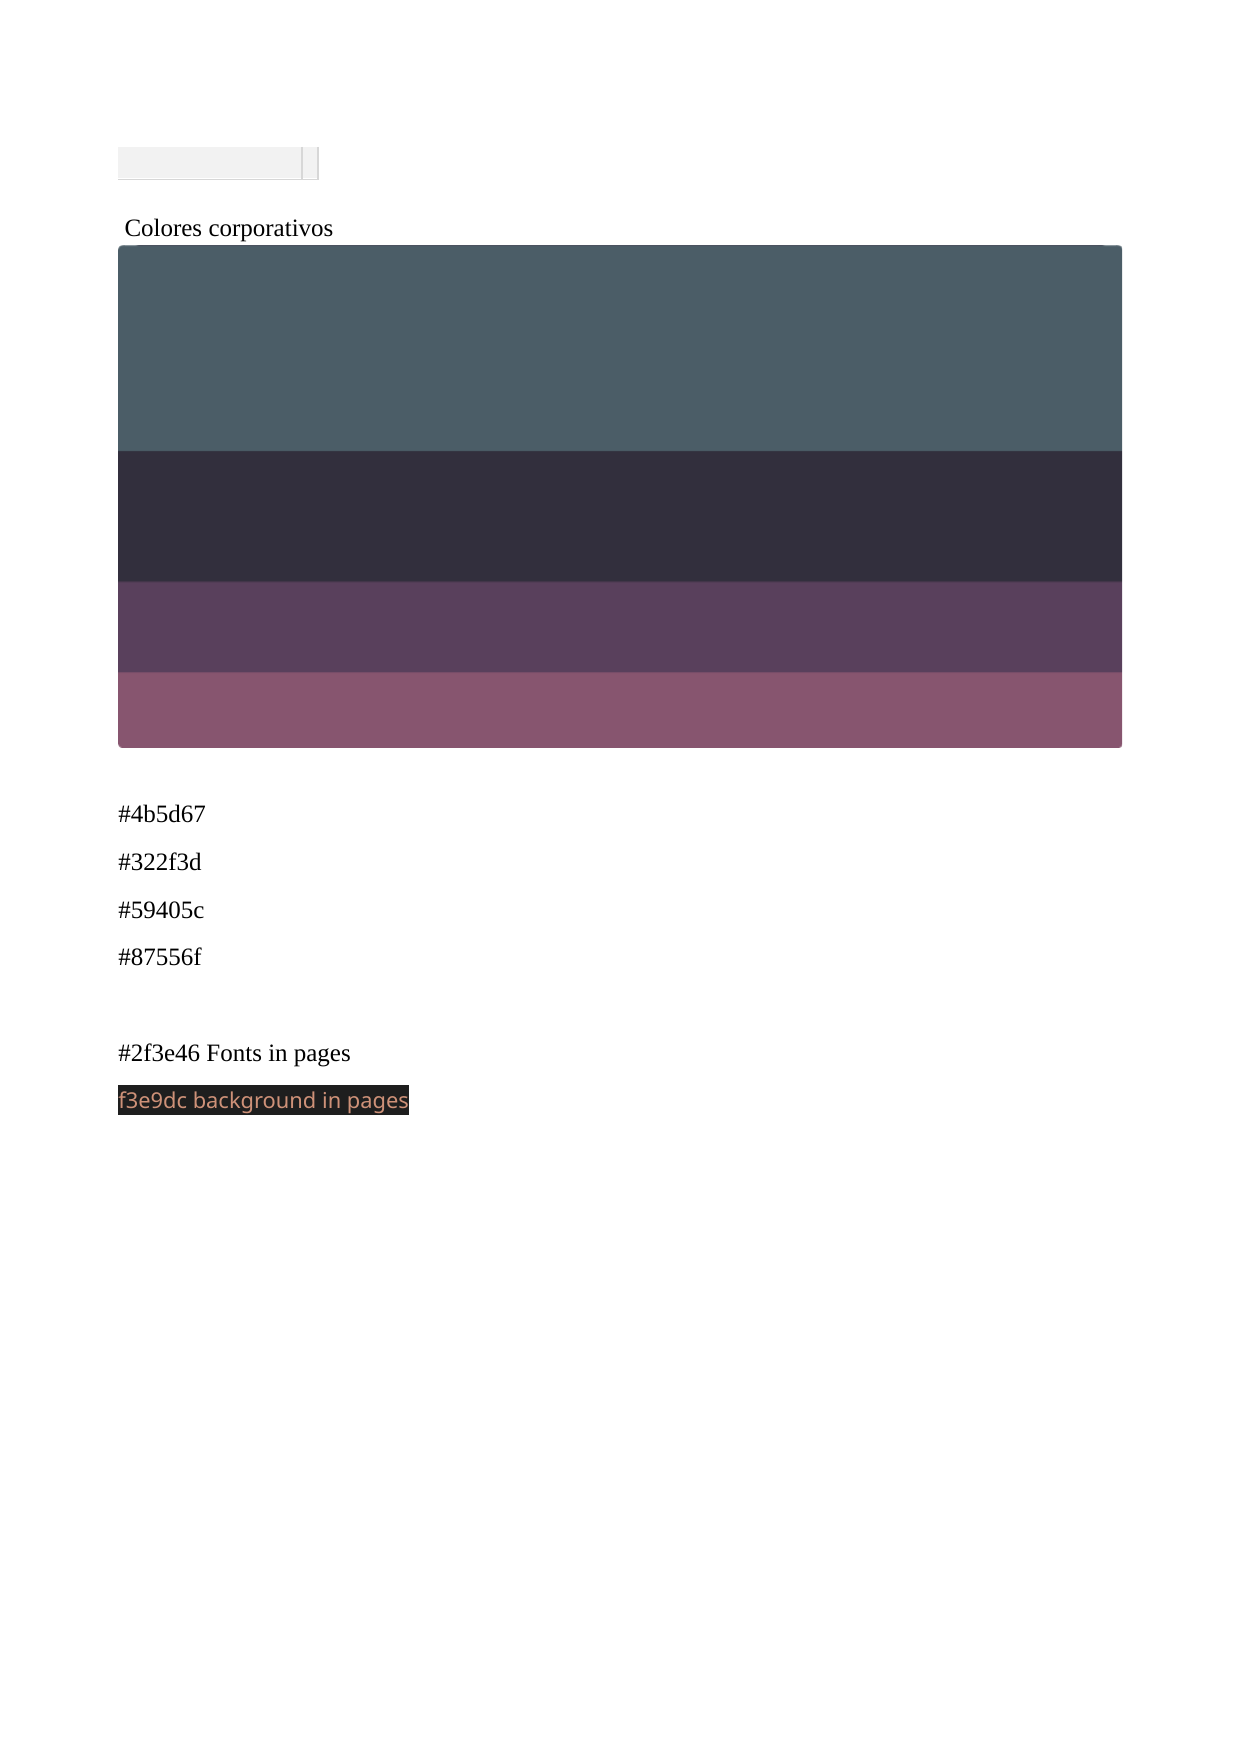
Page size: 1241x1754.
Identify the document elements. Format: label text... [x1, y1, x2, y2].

table_header [303, 147, 317, 178]
text f3e9dc background in pages [118, 1085, 1122, 1115]
picture [118, 245, 1123, 748]
text #2f3e46 Fonts in pages [118, 1038, 1122, 1066]
text Colores corporativos [118, 180, 1122, 242]
text #322f3d [118, 847, 1122, 876]
text #87556f [118, 942, 1122, 971]
text #59405c [118, 895, 1122, 923]
table_header [118, 147, 301, 178]
text #4b5d67 [118, 799, 1122, 828]
